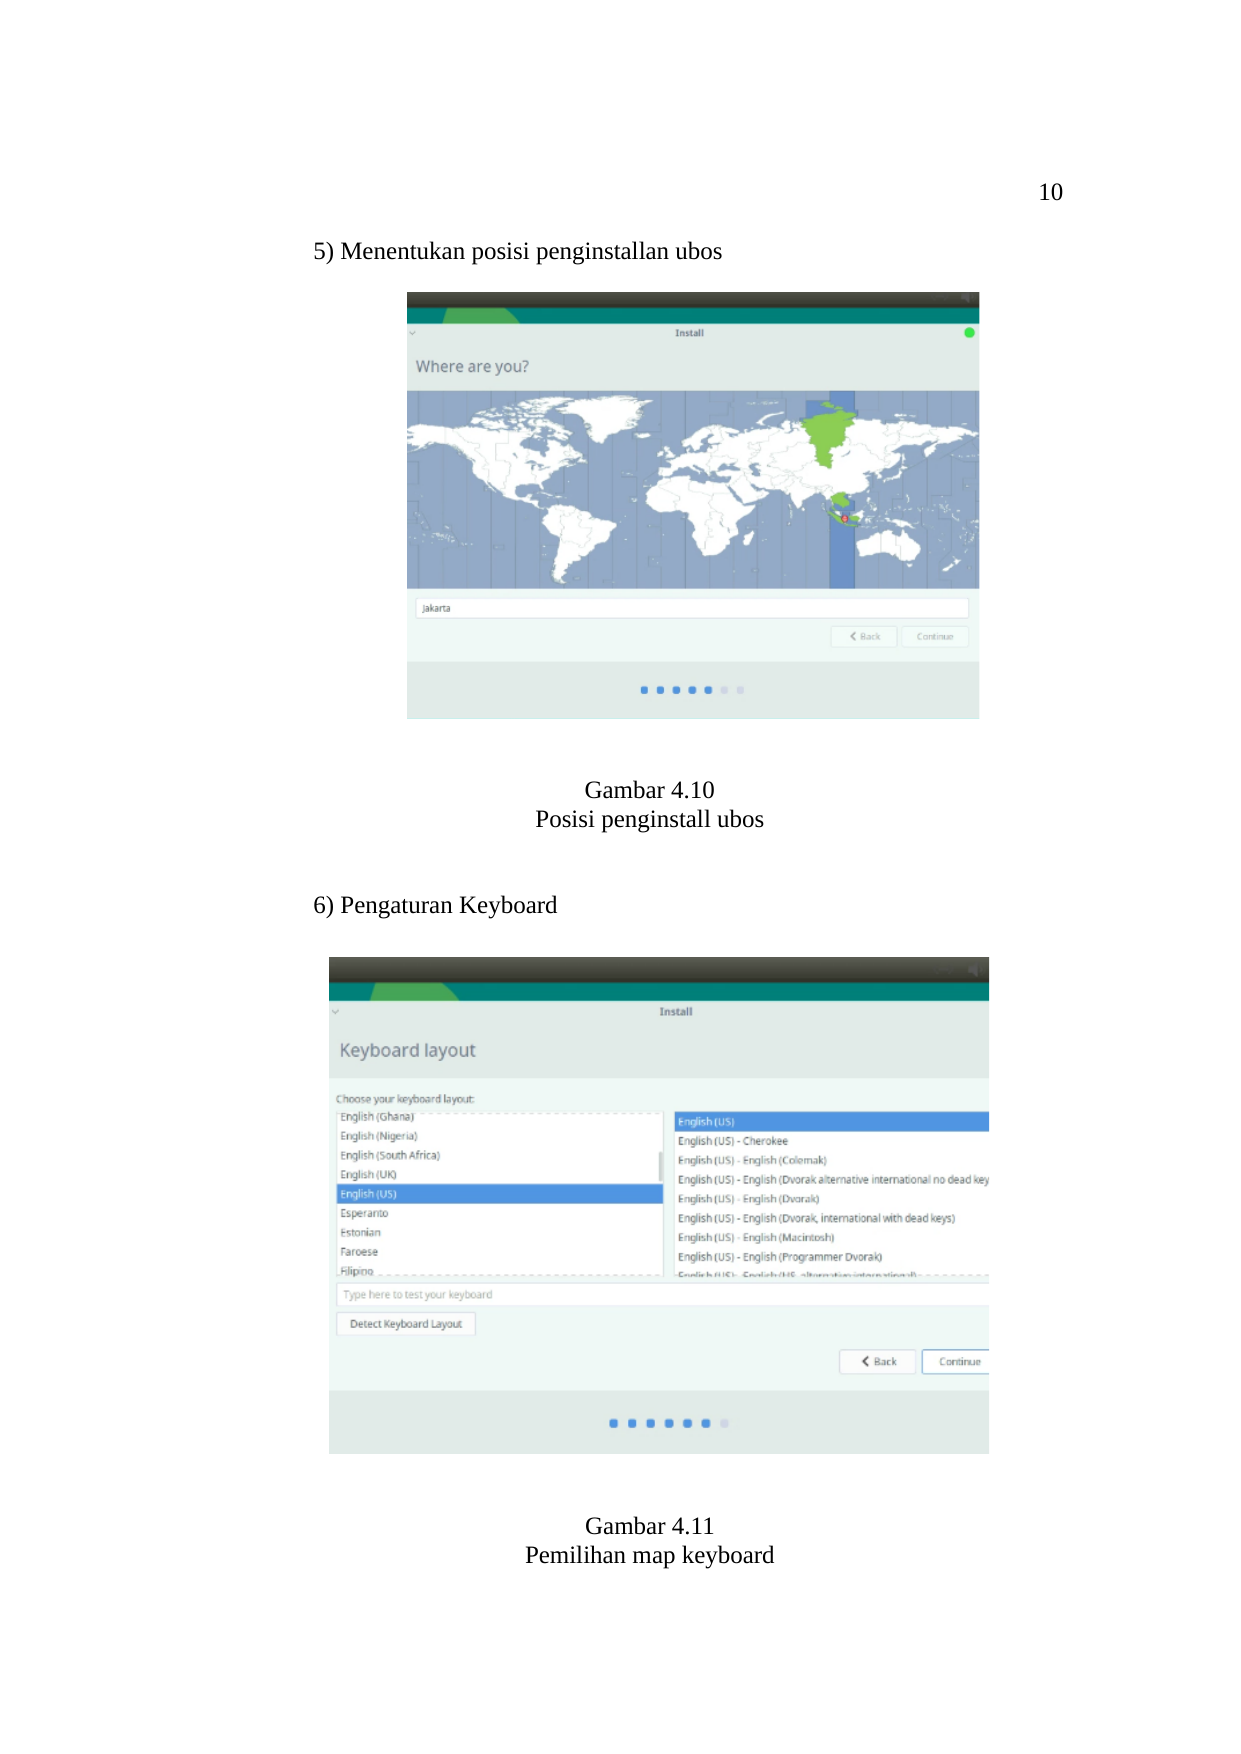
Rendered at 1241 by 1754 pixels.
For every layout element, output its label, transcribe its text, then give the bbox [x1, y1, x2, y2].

text Gambar 4.10 [236, 776, 1063, 804]
picture [407, 292, 980, 719]
text Pemilihan map keyboard [236, 1540, 1063, 1569]
text 6) Pengaturan Keyboard [313, 891, 1063, 919]
text 5) Menentukan posisi penginstallan ubos [313, 236, 1063, 265]
picture [329, 957, 990, 1454]
text Gambar 4.11 [236, 1511, 1063, 1540]
text Posisi penginstall ubos [236, 804, 1063, 833]
